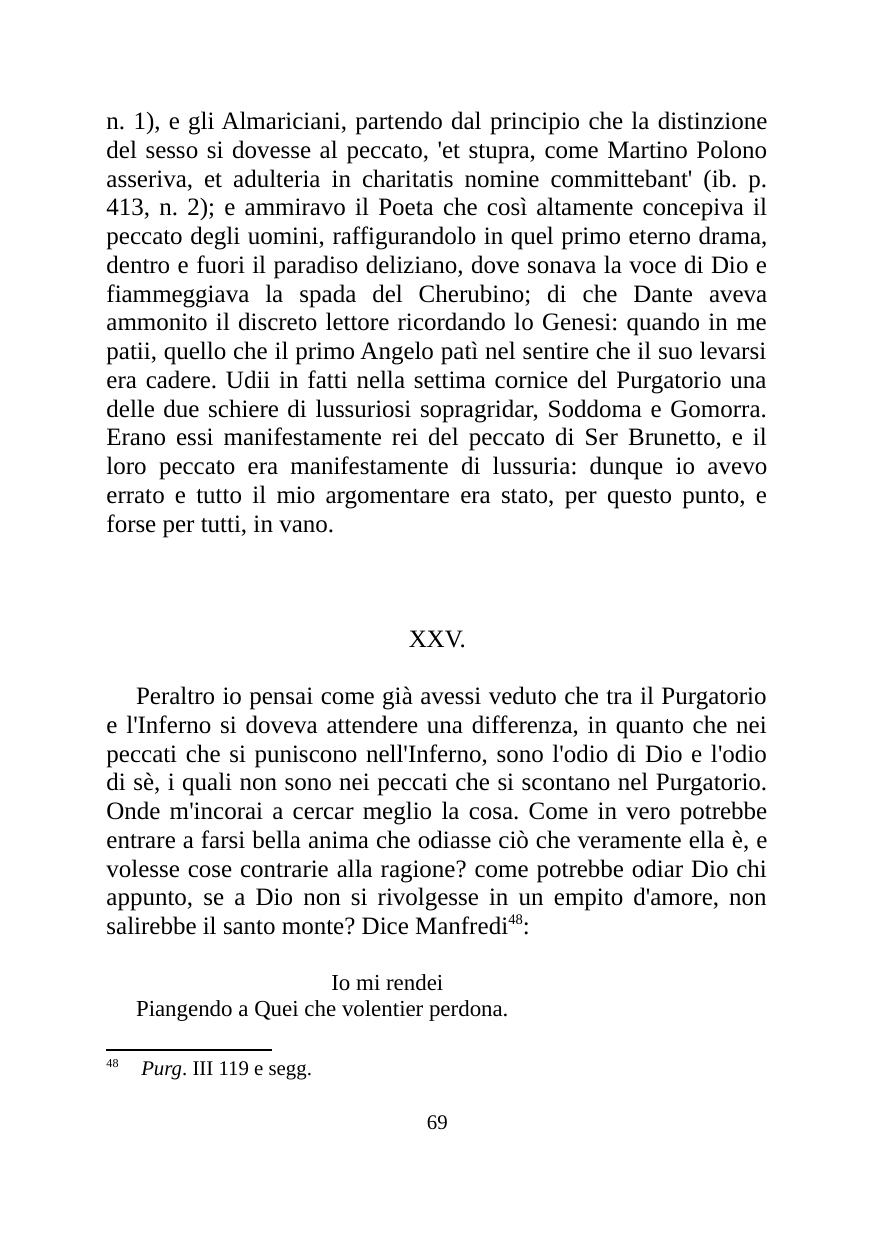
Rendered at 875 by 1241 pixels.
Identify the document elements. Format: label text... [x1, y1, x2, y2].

text Purg. III 119 e segg. [106, 1056, 768, 1080]
text n. 1), e gli Almariciani, partendo dal principio che la distinzione del sesso si dovesse al peccato, 'et stupra, come Martino Polono asseriva, et adulteria in charitatis nomine committebant' (ib. p. 413, n. 2); e ammiravo il Poeta che così altamente concepiva il peccato degli uomini, raffigurandolo in quel primo eterno drama, dentro e fuori il paradiso deliziano, dove sonava la voce di Dio e fiammeggiava la spada del Cherubino; di che Dante aveva ammonito il discreto lettore ricordando lo Genesi: quando in me patii, quello che il primo Angelo patì nel sentire che il suo levarsi era cadere. Udii in fatti nella settima cornice del Purgatorio una delle due schiere di lussuriosi sopragridar, Soddoma e Gomorra. Erano essi manifestamente rei del peccato di Ser Brunetto, e il loro peccato era manifestamente di lussuria: dunque io avevo errato e tutto il mio argomentare era stato, per questo punto, e forse per tutti, in vano. [106, 106, 768, 537]
text Peraltro io pensai come già avessi veduto che tra il Purgatorio e l'Inferno si doveva attendere una differenza, in quanto che nei peccati che si puniscono nell'Inferno, sono l'odio di Dio e l'odio di sè, i quali non sono nei peccati che si scontano nel Purgatorio. Onde m'incorai a cercar meglio la cosa. Come in vero potrebbe entrare a farsi bella anima che odiasse ciò che veramente ella è, e volesse cose contrarie alla ragione? come potrebbe odiar Dio chi appunto, se a Dio non si rivolgesse in un empito d'amore, non salirebbe il santo monte? Dice Manfredi: [106, 681, 768, 940]
text XXV. [106, 624, 768, 652]
text Io mi rendei [331, 969, 768, 995]
text Piangendo a Quei che volentier perdona. [106, 995, 768, 1021]
